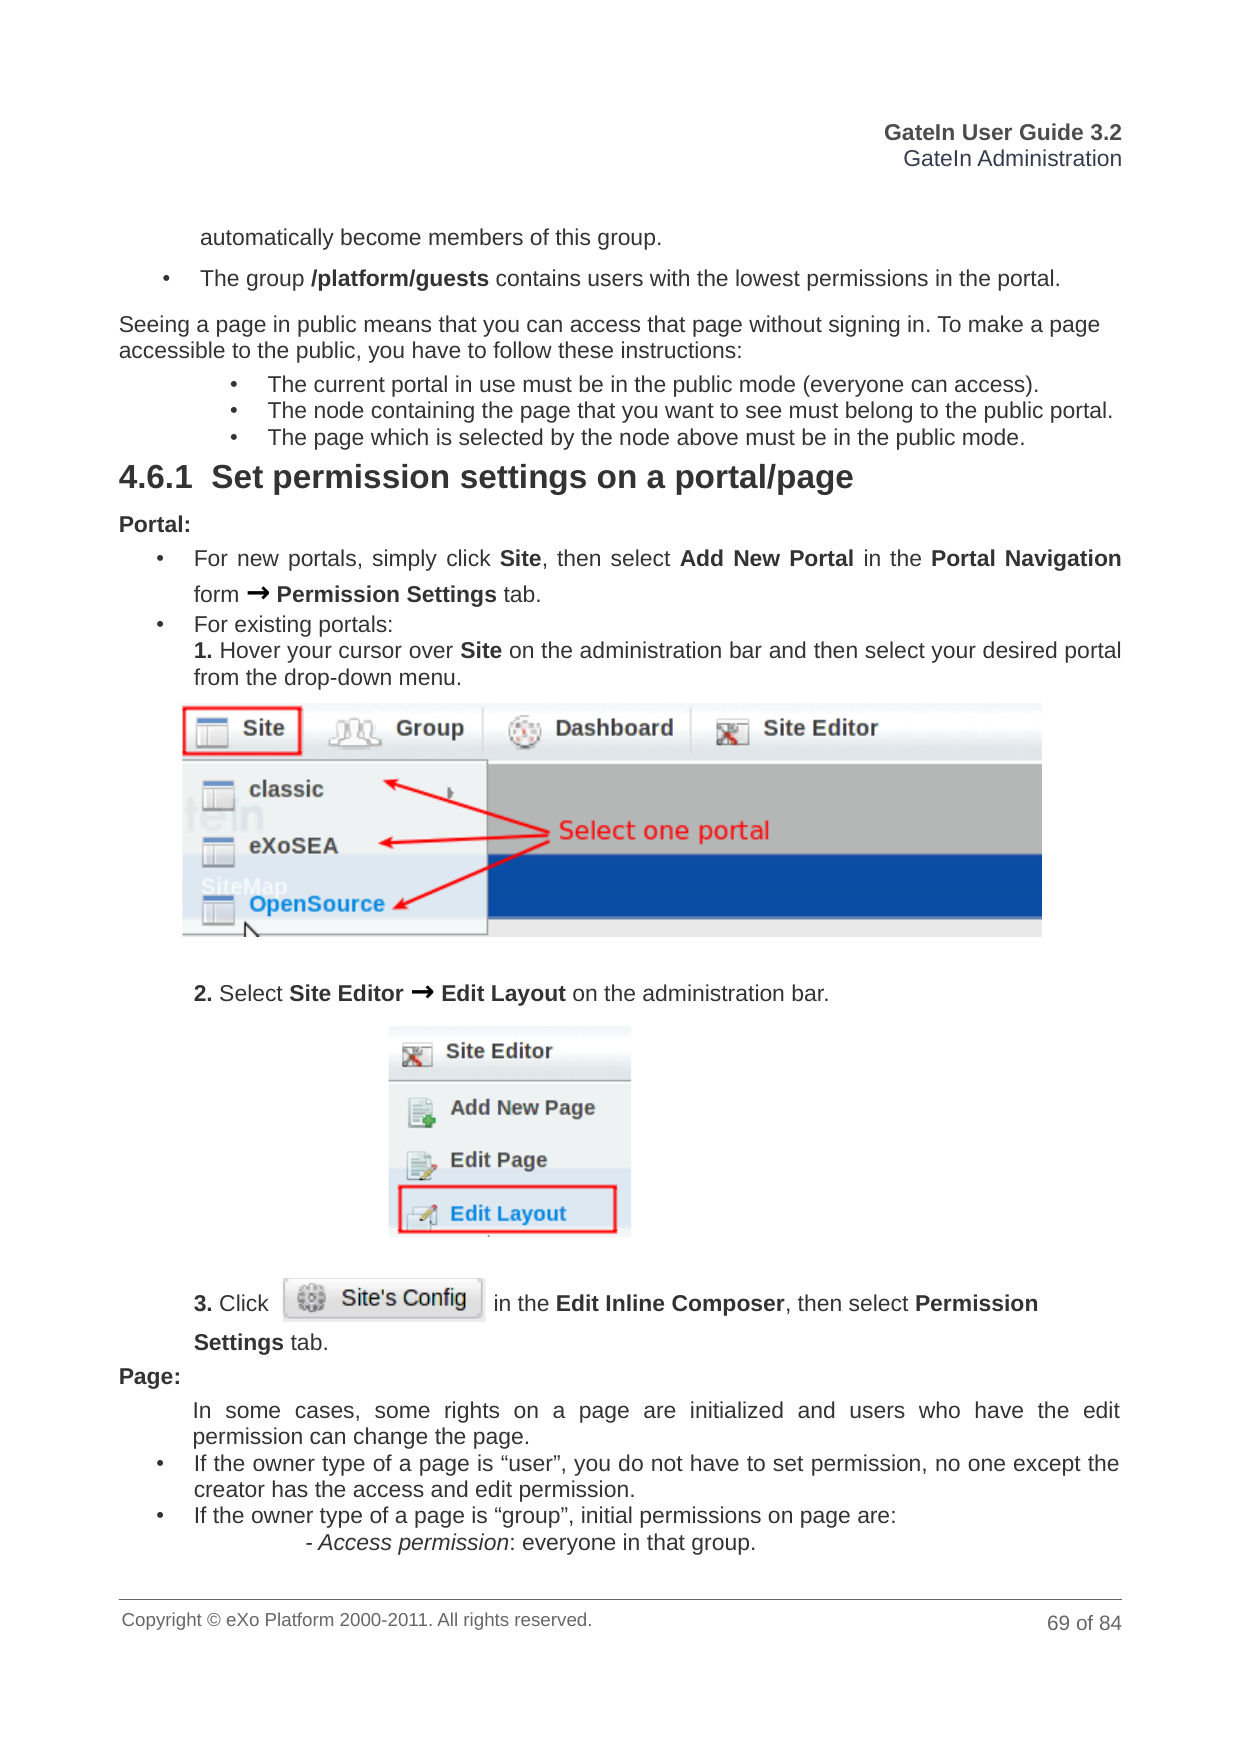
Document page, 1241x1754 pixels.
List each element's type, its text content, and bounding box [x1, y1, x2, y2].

list The node containing the page that you want to see must belong to the public portal. [230, 397, 1122, 424]
list If the owner type of a page is “group”, initial permissions on page are: [156, 1502, 1122, 1529]
list - Access permission: everyone in that group. [267, 1529, 1122, 1555]
text Page: [118, 1363, 1122, 1389]
list The page which is selected by the node above must be in the public mode. [230, 424, 1122, 450]
text Seeing a page in public means that you can access that page without signing in. To make a page accessible to the public, you have to follow these instructions: [118, 311, 1122, 363]
picture [388, 1026, 632, 1237]
list For new portals, simply click Site, then select Add New Portal in the Portal Navigation form → Permission Settings tab. [156, 545, 1122, 611]
subtitle Set permission settings on a portal/page [118, 457, 1122, 496]
list If the owner type of a page is “user”, you do not have to set permission, no one except the creator has the access and edit permission. [156, 1450, 1122, 1502]
text Portal: [118, 511, 1122, 537]
list 3. Click in the Edit Inline Composer, then select Permission Settings tab. [156, 1271, 1122, 1356]
text In some cases, some rights on a page are initialized and users who have the edit permission can change the page. [192, 1397, 1122, 1450]
list The current portal in use must be in the public mode (everyone can access). [230, 371, 1122, 397]
list 2. Select Site Editor → Edit Layout on the administration bar. [156, 971, 1122, 1010]
list For existing portals: [156, 611, 1122, 637]
list 1. Hover your cursor over Site on the administration bar and then select your desired portal from the drop-down menu. [156, 637, 1122, 690]
list The group /platform/guests contains users with the lowest permissions in the portal. [162, 265, 1122, 291]
picture [182, 703, 1042, 937]
picture [282, 1278, 486, 1322]
list automatically become members of this group. [162, 223, 1122, 250]
